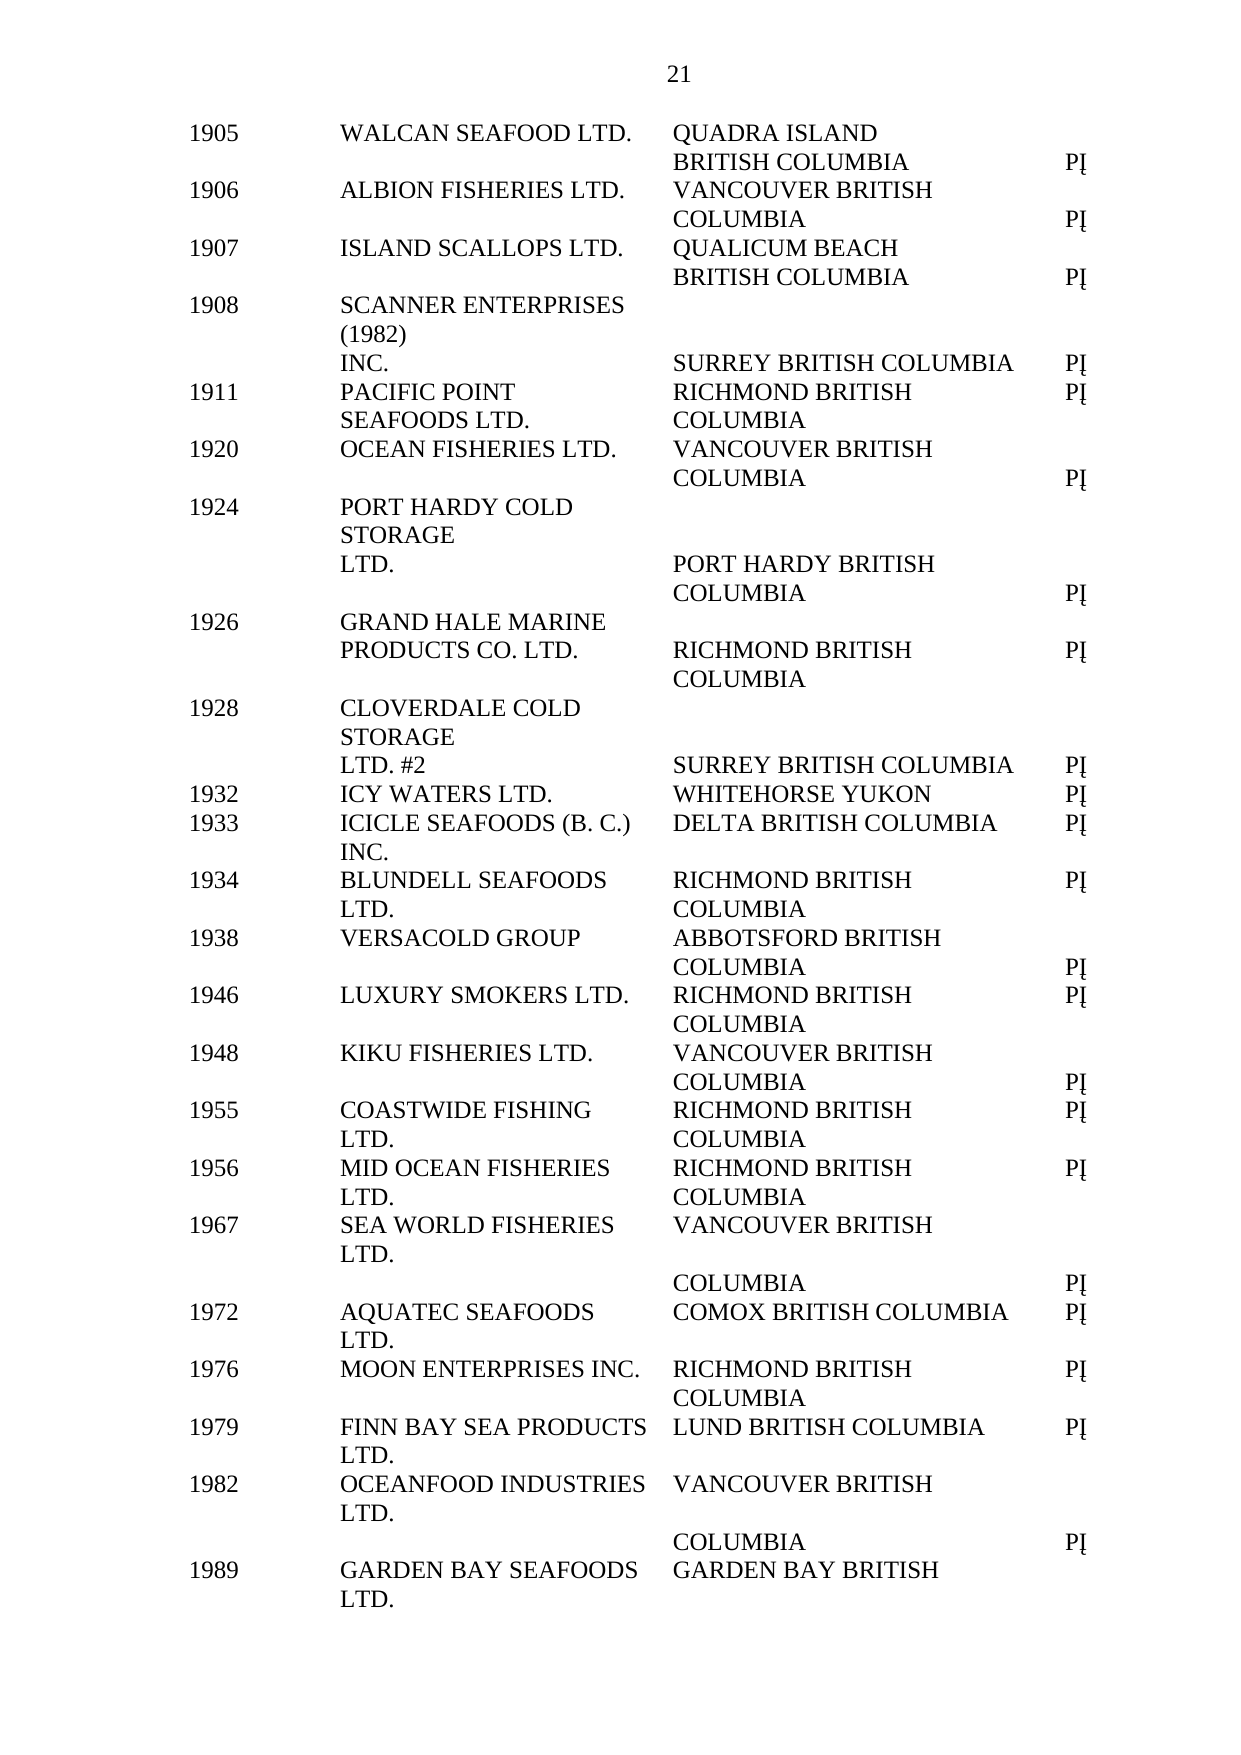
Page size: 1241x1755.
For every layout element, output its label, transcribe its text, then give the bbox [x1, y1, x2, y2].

table_cell WHITEHORSE YUKON [661, 779, 1053, 808]
table_cell 1905 [177, 118, 328, 147]
table_cell PĮ [1054, 808, 1204, 866]
table_cell PĮ [1054, 377, 1204, 434]
table_cell Pacific Point Seafoods Ltd. [329, 377, 661, 434]
table_cell COLUMBIA [661, 463, 1053, 492]
table_cell Oceanfood Industries Ltd. [329, 1469, 661, 1527]
table_cell PĮ [1054, 348, 1204, 377]
table_cell ABBOTSFORD BRITISH [661, 923, 1053, 952]
table_cell [1054, 607, 1204, 636]
table_cell 1908 [177, 291, 328, 348]
table_cell Products Co. Ltd. [329, 636, 661, 693]
table_cell 1982 [177, 1469, 328, 1527]
table_cell GARDEN BAY BRITISH [661, 1556, 1053, 1613]
table_cell [661, 693, 1053, 751]
table_cell QUADRA ISLAND [661, 118, 1053, 147]
table_cell RICHMOND BRITISH COLUMBIA [661, 1096, 1053, 1153]
table_cell Scanner Enterprises (1982) [329, 291, 661, 348]
table_cell [1054, 1556, 1204, 1613]
table_cell VANCOUVER BRITISH [661, 176, 1053, 204]
table_cell 1989 [177, 1556, 328, 1613]
table_cell Ltd. #2 [329, 751, 661, 779]
table_cell [1054, 923, 1204, 952]
table_cell PĮ [1054, 866, 1204, 923]
table_cell [329, 204, 661, 233]
table_cell 1956 [177, 1153, 328, 1211]
table_cell PĮ [1054, 463, 1204, 492]
table_cell 1924 [177, 492, 328, 549]
table_cell Island Scallops Ltd. [329, 233, 661, 262]
table_cell PĮ [1054, 1412, 1204, 1469]
table_cell COLUMBIA [661, 578, 1053, 607]
table_cell 1972 [177, 1297, 328, 1354]
table_cell PĮ [1054, 1354, 1204, 1412]
table_cell 1926 [177, 607, 328, 636]
table_cell QUALICUM BEACH [661, 233, 1053, 262]
table_cell RICHMOND BRITISH COLUMBIA [661, 636, 1053, 693]
table_cell Grand Hale Marine [329, 607, 661, 636]
table_cell [177, 1527, 328, 1556]
table_cell COLUMBIA [661, 1067, 1053, 1096]
table_cell PĮ [1054, 779, 1204, 808]
table_cell 1938 [177, 923, 328, 952]
table_cell [1054, 1038, 1204, 1067]
table_cell [329, 1268, 661, 1297]
table_cell PĮ [1054, 578, 1204, 607]
table_cell 1907 [177, 233, 328, 262]
table_cell PĮ [1054, 751, 1204, 779]
table_cell [1054, 492, 1204, 549]
table_cell Cloverdale Cold Storage [329, 693, 661, 751]
table_cell COLUMBIA [661, 1268, 1053, 1297]
table_cell 1946 [177, 981, 328, 1038]
table_cell PĮ [1054, 147, 1204, 176]
table_cell 1967 [177, 1211, 328, 1268]
table_cell PORT HARDY BRITISH [661, 549, 1053, 578]
table_cell 1976 [177, 1354, 328, 1412]
table_cell Kiku Fisheries Ltd. [329, 1038, 661, 1067]
table_cell [661, 291, 1053, 348]
table_cell 1934 [177, 866, 328, 923]
table_cell [1054, 693, 1204, 751]
table_cell Luxury Smokers Ltd. [329, 981, 661, 1038]
table_cell [1054, 118, 1204, 147]
table_cell RICHMOND BRITISH COLUMBIA [661, 377, 1053, 434]
table_cell PĮ [1054, 952, 1204, 981]
table_cell LUND BRITISH COLUMBIA [661, 1412, 1053, 1469]
table_cell Mid Ocean Fisheries Ltd. [329, 1153, 661, 1211]
table_cell PĮ [1054, 1067, 1204, 1096]
table_cell Blundell Seafoods Ltd. [329, 866, 661, 923]
table_cell 1933 [177, 808, 328, 866]
table_cell RICHMOND BRITISH COLUMBIA [661, 866, 1053, 923]
table_cell PĮ [1054, 262, 1204, 291]
table_cell Port Hardy Cold Storage [329, 492, 661, 549]
table_cell VANCOUVER BRITISH [661, 1469, 1053, 1527]
table_cell 1920 [177, 434, 328, 463]
table_cell Inc. [329, 348, 661, 377]
table_cell [1054, 434, 1204, 463]
table_cell PĮ [1054, 636, 1204, 693]
table_cell Walcan Seafood Ltd. [329, 118, 661, 147]
table_cell PĮ [1054, 1153, 1204, 1211]
table_cell VANCOUVER BRITISH [661, 1211, 1053, 1268]
table_cell [177, 549, 328, 578]
table_cell 1906 [177, 176, 328, 204]
table_cell [329, 578, 661, 607]
table_cell 1955 [177, 1096, 328, 1153]
table_cell [177, 348, 328, 377]
table_cell PĮ [1054, 981, 1204, 1038]
table_cell RICHMOND BRITISH COLUMBIA [661, 1153, 1053, 1211]
table_cell Icicle Seafoods (B. C.) Inc. [329, 808, 661, 866]
table_cell [1054, 1211, 1204, 1268]
table_cell SURREY BRITISH COLUMBIA [661, 348, 1053, 377]
table_cell Ltd. [329, 549, 661, 578]
table_cell PĮ [1054, 1527, 1204, 1556]
table_cell [661, 492, 1053, 549]
table_cell 1979 [177, 1412, 328, 1469]
table_cell [177, 204, 328, 233]
table_cell VANCOUVER BRITISH [661, 1038, 1053, 1067]
table_cell [177, 147, 328, 176]
table_cell Ocean Fisheries Ltd. [329, 434, 661, 463]
table_cell [329, 1527, 661, 1556]
table_cell PĮ [1054, 1297, 1204, 1354]
table_cell Finn Bay Sea Products Ltd. [329, 1412, 661, 1469]
table_cell [177, 262, 328, 291]
table_cell [177, 1067, 328, 1096]
table_cell [177, 751, 328, 779]
table_cell [1054, 291, 1204, 348]
table_cell [329, 1067, 661, 1096]
table_cell [1054, 176, 1204, 204]
table_cell COMOX BRITISH COLUMBIA [661, 1297, 1053, 1354]
table_cell 1948 [177, 1038, 328, 1067]
table_cell SURREY BRITISH COLUMBIA [661, 751, 1053, 779]
table_cell Aquatec Seafoods Ltd. [329, 1297, 661, 1354]
table_cell PĮ [1054, 204, 1204, 233]
table_cell COLUMBIA [661, 952, 1053, 981]
table_cell [1054, 1469, 1204, 1527]
table_cell VANCOUVER BRITISH [661, 434, 1053, 463]
table_cell Garden Bay Seafoods Ltd. [329, 1556, 661, 1613]
table_cell [177, 578, 328, 607]
table_cell [177, 1268, 328, 1297]
table_cell RICHMOND BRITISH COLUMBIA [661, 981, 1053, 1038]
table_cell Icy Waters Ltd. [329, 779, 661, 808]
table_cell Moon Enterprises Inc. [329, 1354, 661, 1412]
table_cell [661, 607, 1053, 636]
table_cell BRITISH COLUMBIA [661, 147, 1053, 176]
table_cell PĮ [1054, 1268, 1204, 1297]
table_cell [329, 147, 661, 176]
table_cell BRITISH COLUMBIA [661, 262, 1053, 291]
table_cell [329, 952, 661, 981]
table_cell [177, 952, 328, 981]
table_cell Sea World Fisheries Ltd. [329, 1211, 661, 1268]
table_cell [177, 636, 328, 693]
table_cell [1054, 549, 1204, 578]
table_cell RICHMOND BRITISH COLUMBIA [661, 1354, 1053, 1412]
table_cell [329, 262, 661, 291]
table_cell 1928 [177, 693, 328, 751]
table_cell PĮ [1054, 1096, 1204, 1153]
table_cell [329, 463, 661, 492]
table_cell [1054, 233, 1204, 262]
table_cell 1932 [177, 779, 328, 808]
table_cell DELTA BRITISH COLUMBIA [661, 808, 1053, 866]
table_cell COLUMBIA [661, 1527, 1053, 1556]
table_cell Versacold Group [329, 923, 661, 952]
table_cell 1911 [177, 377, 328, 434]
table_cell Albion Fisheries Ltd. [329, 176, 661, 204]
table_cell Coastwide Fishing Ltd. [329, 1096, 661, 1153]
table_cell COLUMBIA [661, 204, 1053, 233]
table_cell [177, 463, 328, 492]
